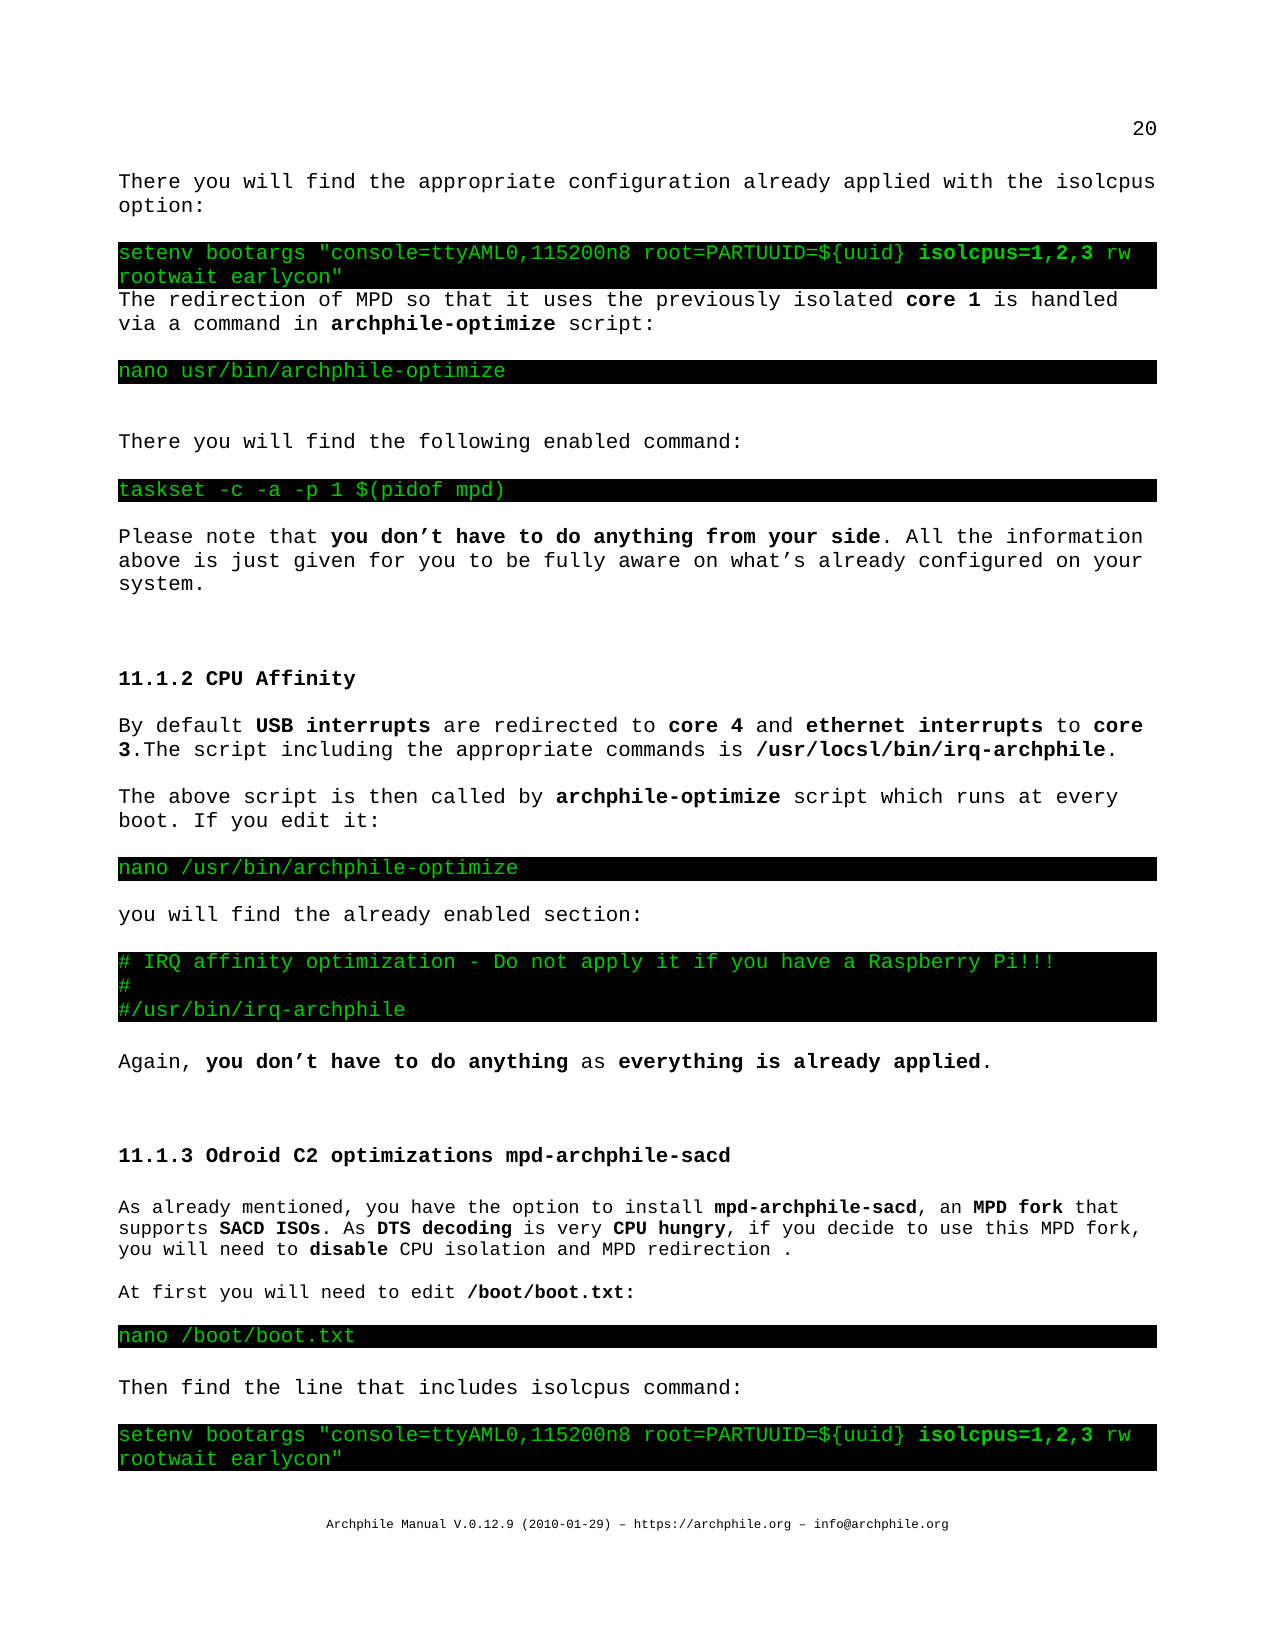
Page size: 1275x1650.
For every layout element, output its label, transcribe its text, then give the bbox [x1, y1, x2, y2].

text setenv bootargs "console=ttyAML0,115200n8 root=PARTUUID=${uuid} isolcpus=1,2,3 rw rootwait earlycon" [118, 1424, 1157, 1471]
text As already mentioned, you have the option to install mpd-archphile-sacd, an MPD fork that supports SACD ISOs. As DTS decoding is very CPU hungry, if you decide to use this MPD fork, you will need to disable CPU isolation and MPD redirection . [118, 1197, 1157, 1261]
text nano /boot/boot.txt [118, 1325, 1157, 1348]
text Please note that you don’t have to do anything from your side. All the information above is just given for you to be fully aware on what’s already configured on your system. [118, 526, 1157, 597]
text There you will find the following enabled command: [118, 431, 1157, 455]
text At first you will need to edit /boot/boot.txt: [118, 1282, 1157, 1304]
text nano usr/bin/archphile-optimize [118, 360, 1157, 384]
text The above script is then called by archphile-optimize script which runs at every boot. If you edit it: [118, 786, 1157, 833]
text By default USB interrupts are redirected to core 4 and ethernet interrupts to core 3.The script including the appropriate commands is /usr/locsl/bin/irq-archphile. [118, 715, 1157, 762]
text #/usr/bin/irq-archphile [118, 999, 1157, 1022]
text There you will find the appropriate configuration already applied with the isolcpus option: [118, 171, 1157, 218]
text 11.1.3 Odroid C2 optimizations mpd-archphile-sacd [118, 1145, 1157, 1169]
text taskset -c -a -p 1 $(pidof mpd) [118, 479, 1157, 502]
text you will find the already enabled section: [118, 904, 1157, 928]
text Again, you don’t have to do anything as everything is already applied. [118, 1051, 1157, 1074]
text # [118, 975, 1157, 999]
text Then find the line that includes isolcpus command: [118, 1377, 1157, 1401]
text 11.1.2 CPU Affinity [118, 668, 1157, 691]
text The redirection of MPD so that it uses the previously isolated core 1 is handled via a command in archphile-optimize script: [118, 289, 1157, 337]
text # IRQ affinity optimization - Do not apply it if you have a Raspberry Pi!!! [118, 952, 1157, 975]
text nano /usr/bin/archphile-optimize [118, 857, 1157, 881]
text setenv bootargs "console=ttyAML0,115200n8 root=PARTUUID=${uuid} isolcpus=1,2,3 rw rootwait earlycon" [118, 242, 1157, 289]
